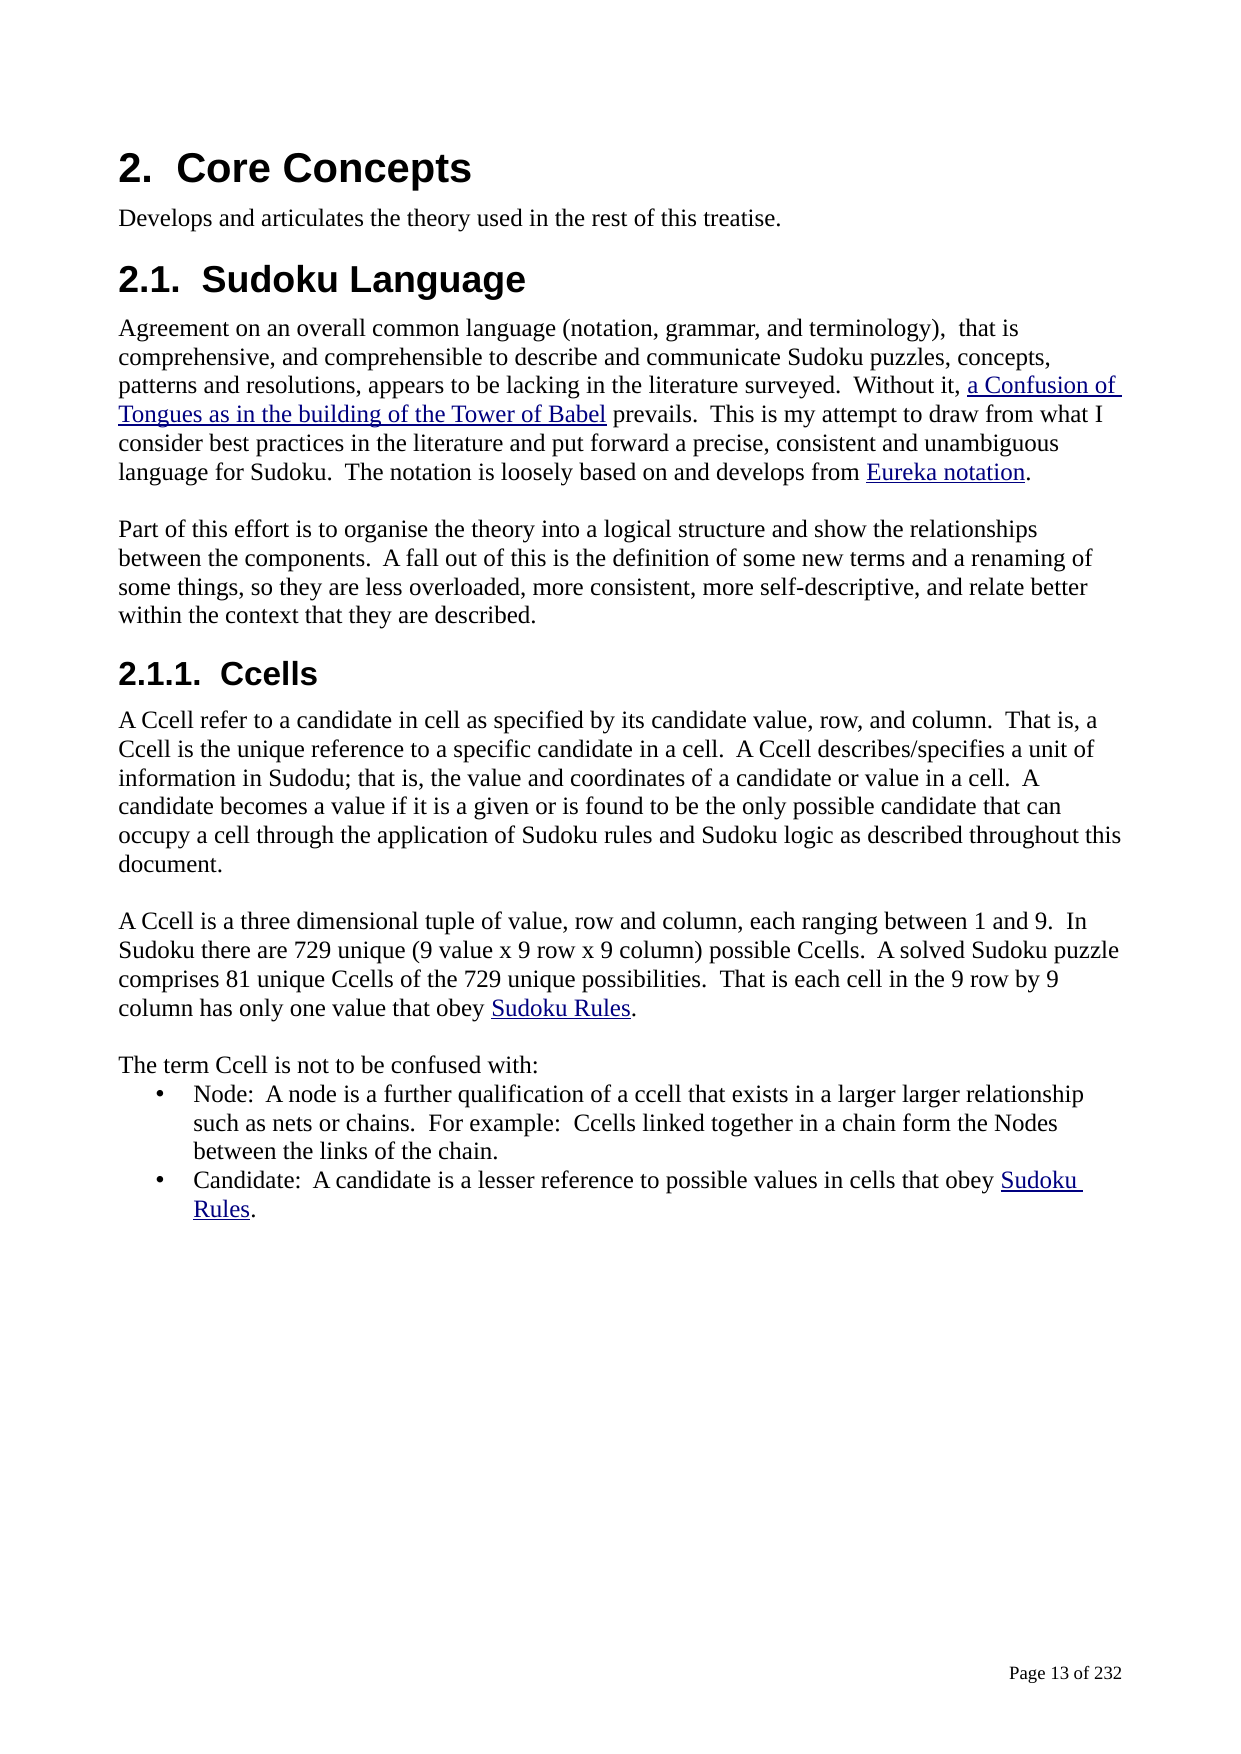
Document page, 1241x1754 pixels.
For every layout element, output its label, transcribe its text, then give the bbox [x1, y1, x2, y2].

subtitle Ccells [118, 654, 1122, 693]
subtitle Sudoku Language [118, 257, 1122, 300]
text Part of this effort is to organise the theory into a logical structure and show the relationships between the components. A fall out of this is the definition of some new terms and a renaming of some things, so they are less overloaded, more consistent, more self-descriptive, and relate better within the context that they are described. [118, 514, 1122, 629]
text A Ccell is a three dimensional tuple of value, row and column, each ranging between 1 and 9. In Sudoku there are 729 unique (9 value x 9 row x 9 column) possible Ccells. A solved Sudoku puzzle comprises 81 unique Ccells of the 729 unique possibilities. That is each cell in the 9 row by 9 column has only one value that obey Sudoku Rules. [118, 906, 1122, 1021]
subtitle Core Concepts [118, 143, 1122, 191]
text Agreement on an overall common language (notation, grammar, and terminology), that is comprehensive, and comprehensible to describe and communicate Sudoku puzzles, concepts, patterns and resolutions, appears to be lacking in the literature surveyed. Without it, a Confusion of Tongues as in the building of the Tower of Babel prevails. This is my attempt to draw from what I consider best practices in the literature and put forward a precise, consistent and unambiguous language for Sudoku. The notation is loosely based on and develops from Eureka notation. [118, 313, 1122, 485]
text The term Ccell is not to be confused with: [118, 1050, 1122, 1079]
text A Ccell refer to a candidate in cell as specified by its candidate value, row, and column. That is, a Ccell is the unique reference to a specific candidate in a cell. A Ccell describes/specifies a unit of information in Sudodu; that is, the value and coordinates of a candidate or value in a cell. A candidate becomes a value if it is a given or is found to be the only possible candidate that can occupy a cell through the application of Sudoku rules and Sudoku logic as described throughout this document. [118, 705, 1122, 878]
text Develops and articulates the theory used in the rest of this treatise. [118, 203, 1122, 232]
list Candidate: A candidate is a lesser reference to possible values in cells that obey Sudoku Rules. [156, 1165, 1122, 1223]
list Node: A node is a further qualification of a ccell that exists in a larger larger relationship such as nets or chains. For example: Ccells linked together in a chain form the Nodes between the links of the chain. [156, 1079, 1122, 1165]
